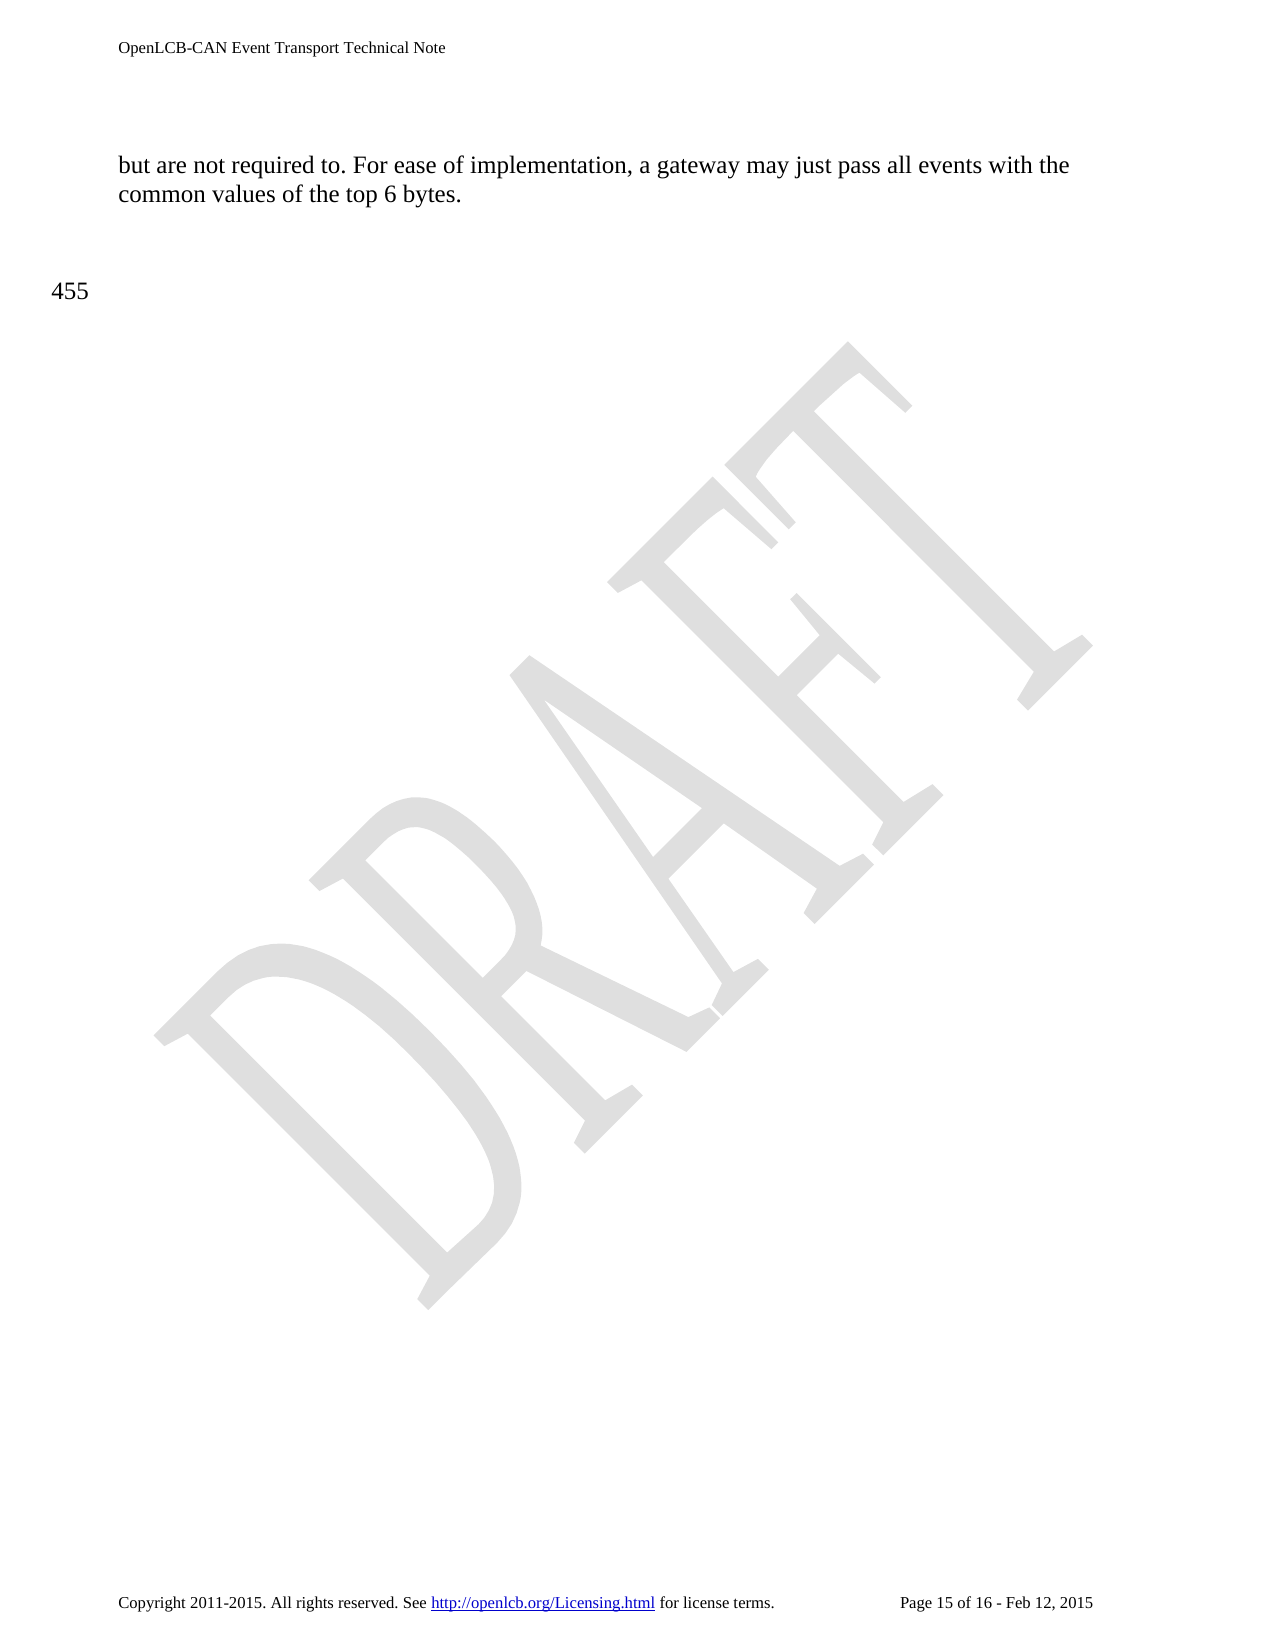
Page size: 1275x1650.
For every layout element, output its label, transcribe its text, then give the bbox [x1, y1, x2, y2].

text but are not required to. For ease of implementation, a gateway may just pass all events with the common values of the top 6 bytes. [118, 150, 1157, 207]
